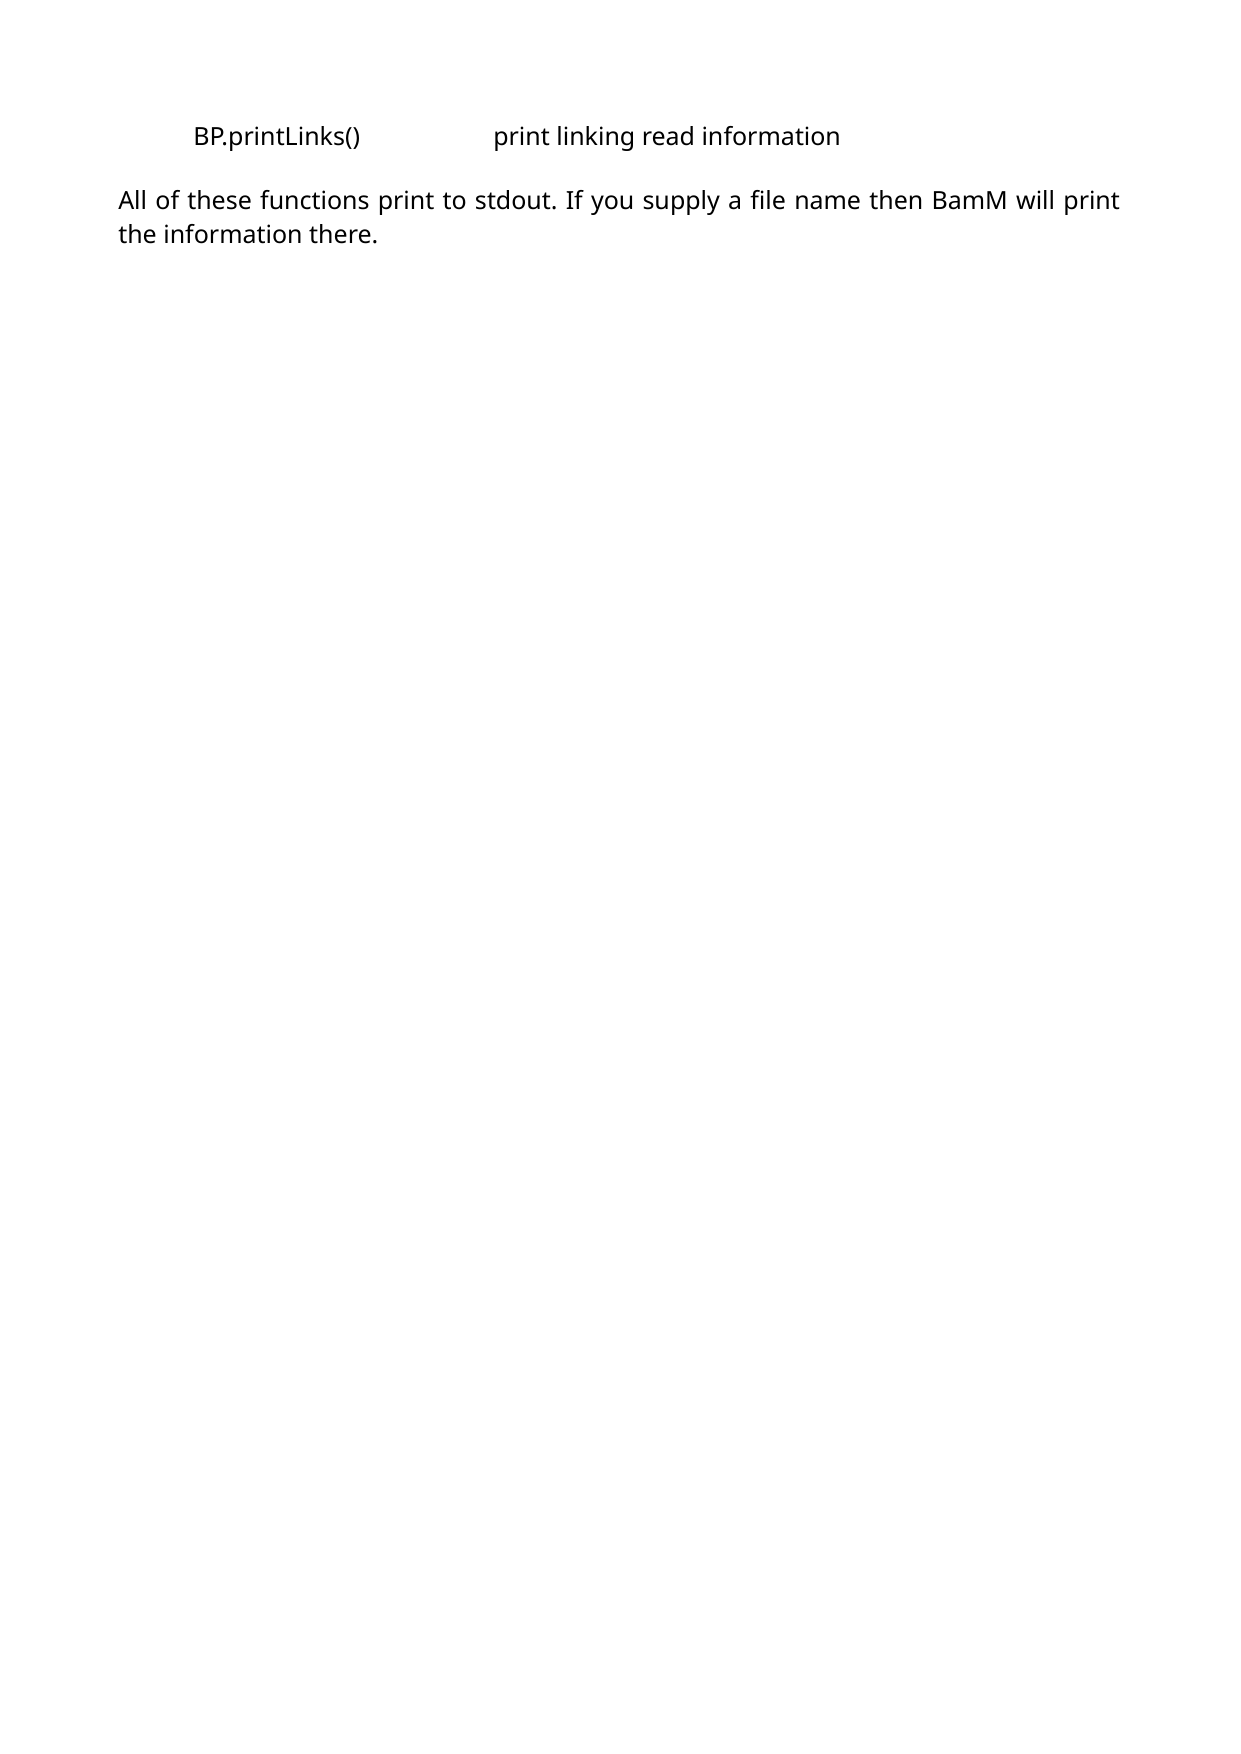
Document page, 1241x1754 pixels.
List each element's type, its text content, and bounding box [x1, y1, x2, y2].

text BP.printLinks() print linking read information [118, 118, 1122, 152]
text All of these functions print to stdout. If you supply a file name then BamM will print the information there. [118, 183, 1122, 251]
